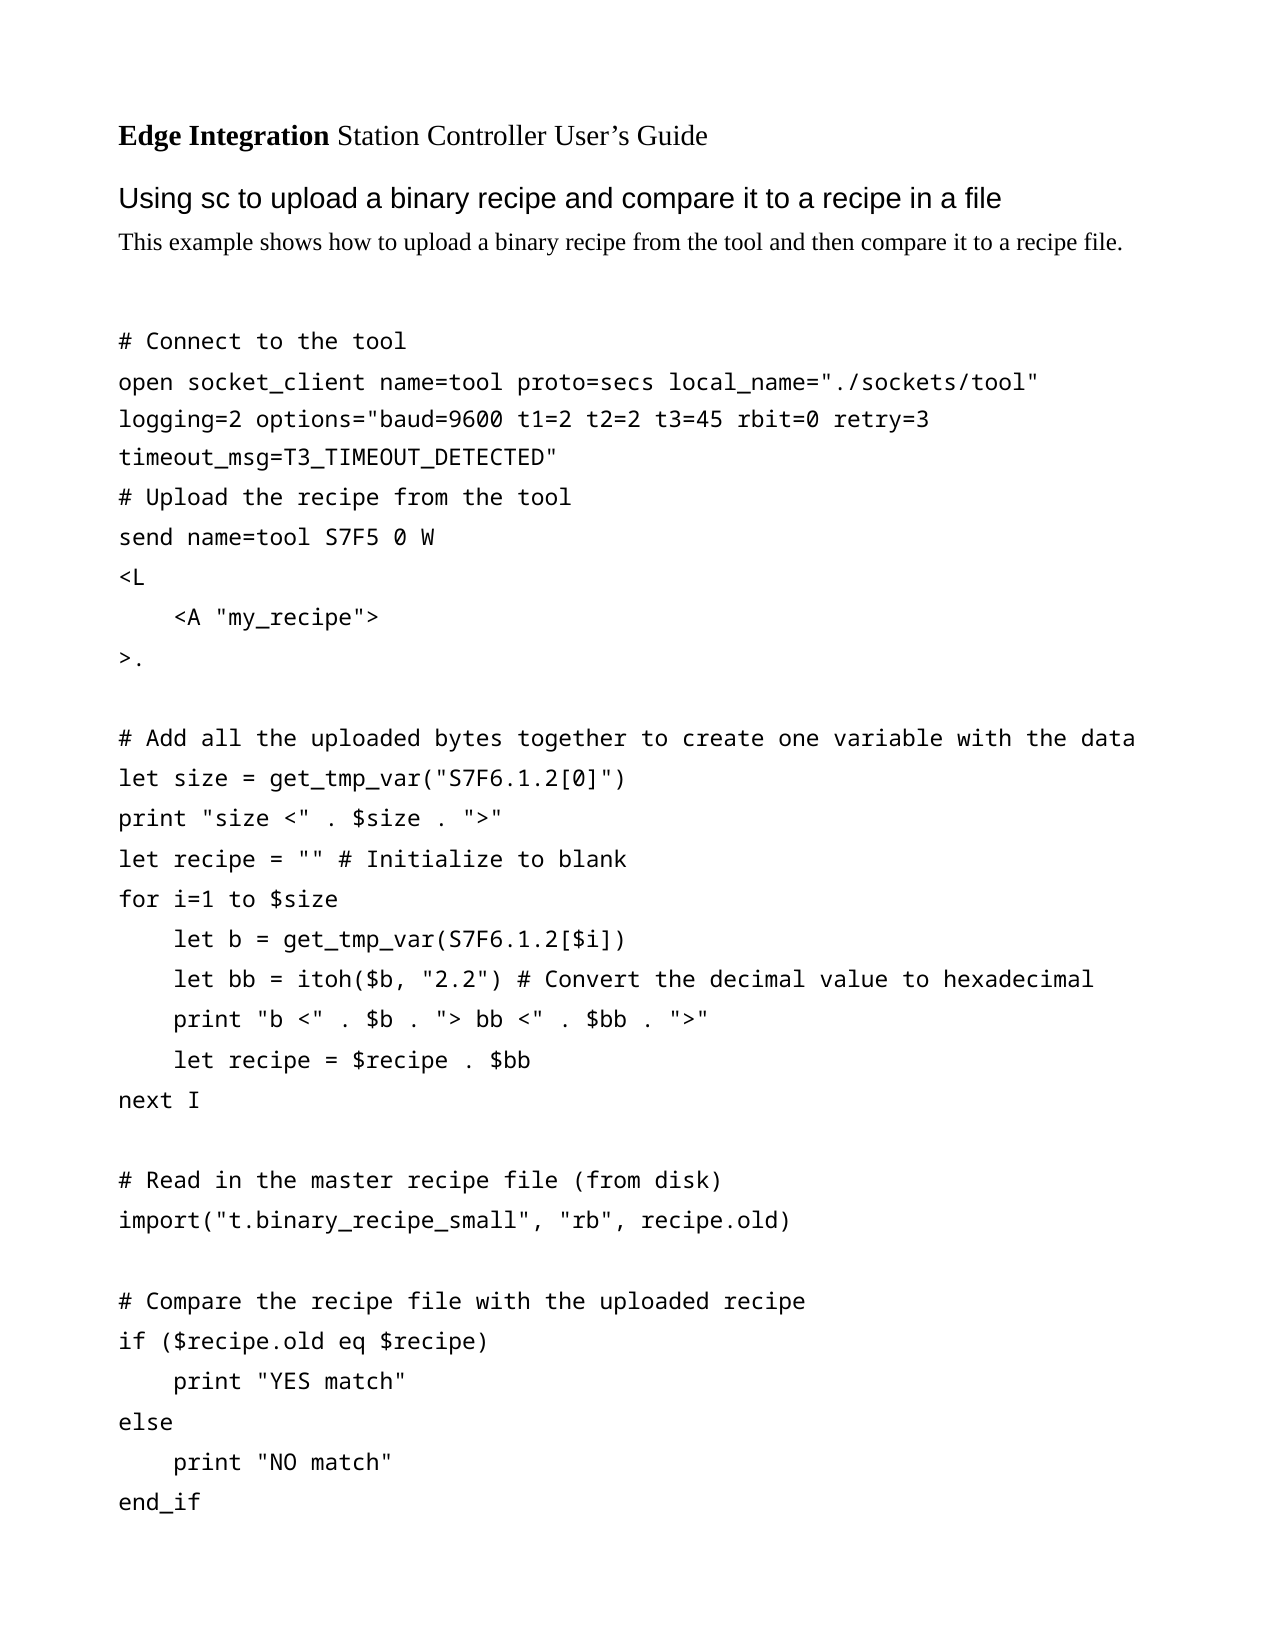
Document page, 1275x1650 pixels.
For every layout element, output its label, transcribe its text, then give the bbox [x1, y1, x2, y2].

text <L [118, 561, 1157, 592]
text print "b <" . $b . "> bb <" . $bb . ">" [118, 1003, 1157, 1035]
text print "size <" . $size . ">" [118, 802, 1157, 834]
text let size = get_tmp_var("S7F6.1.2[0]") [118, 762, 1157, 793]
text # Read in the master recipe file (from disk) [118, 1164, 1157, 1196]
text open socket_client name=tool proto=secs local_name="./sockets/tool" logging=2 options="baud=9600 t1=2 t2=2 t3=45 rbit=0 retry=3 timeout_msg=T3_TIMEOUT_DETECTED" [118, 366, 1157, 472]
text print "YES match" [118, 1365, 1157, 1397]
text let bb = itoh($b, "2.2") # Convert the decimal value to hexadecimal [118, 963, 1157, 994]
text if ($recipe.old eq $recipe) [118, 1325, 1157, 1356]
text # Add all the uploaded bytes together to create one variable with the data [118, 722, 1157, 753]
text let recipe = $recipe . $bb [118, 1044, 1157, 1075]
text for i=1 to $size [118, 883, 1157, 914]
text # Upload the recipe from the tool [118, 481, 1157, 512]
text send name=tool S7F5 0 W [118, 521, 1157, 552]
text <A "my_recipe"> [118, 601, 1157, 633]
text # Connect to the tool [118, 325, 1157, 357]
text >. [118, 642, 1157, 673]
text else [118, 1406, 1157, 1437]
text let recipe = "" # Initialize to blank [118, 843, 1157, 874]
text end_if [118, 1486, 1157, 1517]
text next I [118, 1084, 1157, 1115]
text # Compare the recipe file with the uploaded recipe [118, 1285, 1157, 1316]
text This example shows how to upload a binary recipe from the tool and then compare it to a recipe file. [118, 227, 1157, 256]
text import("t.binary_recipe_small", "rb", recipe.old) [118, 1204, 1157, 1236]
text let b = get_tmp_var(S7F6.1.2[$i]) [118, 923, 1157, 954]
text print "NO match" [118, 1446, 1157, 1477]
subtitle Using sc to upload a binary recipe and compare it to a recipe in a file [118, 181, 1157, 215]
